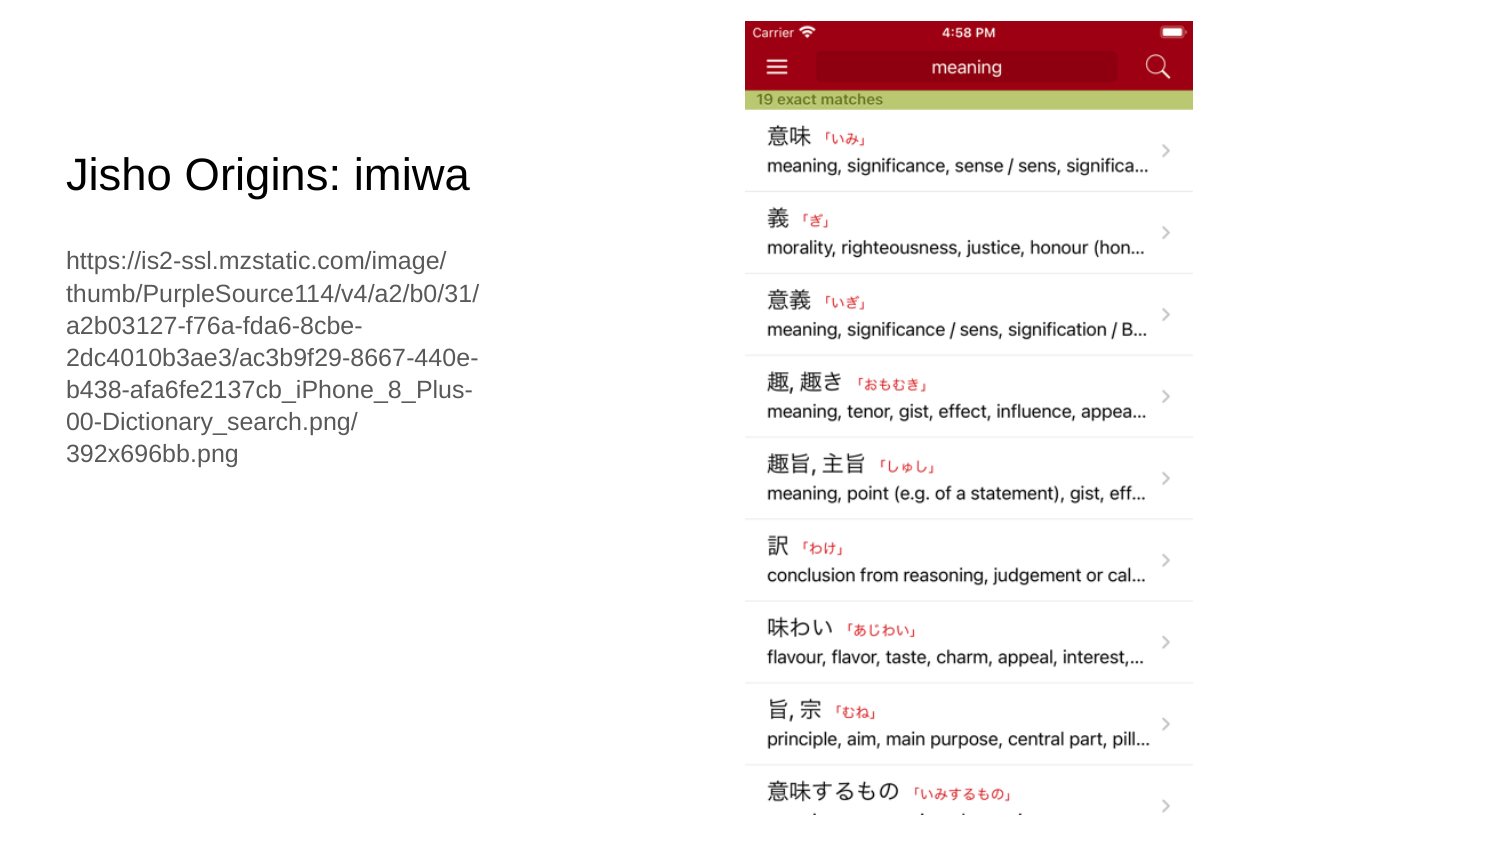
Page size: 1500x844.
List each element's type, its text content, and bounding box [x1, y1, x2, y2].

title Jisho Origins: imiwa [51, 91, 512, 216]
picture [745, 21, 1193, 815]
list https://is2-ssl.mzstatic.com/image/thumb/PurpleSource114/v4/a2/b0/31/a2b03127-f76a-fda6-8cbe-2dc4010b3ae3/ac3b9f29-8667-440e-b438-afa6fe2137cb_iPhone_8_Plus-00-Dictionary_search.png/392x696bb.png [51, 227, 512, 750]
